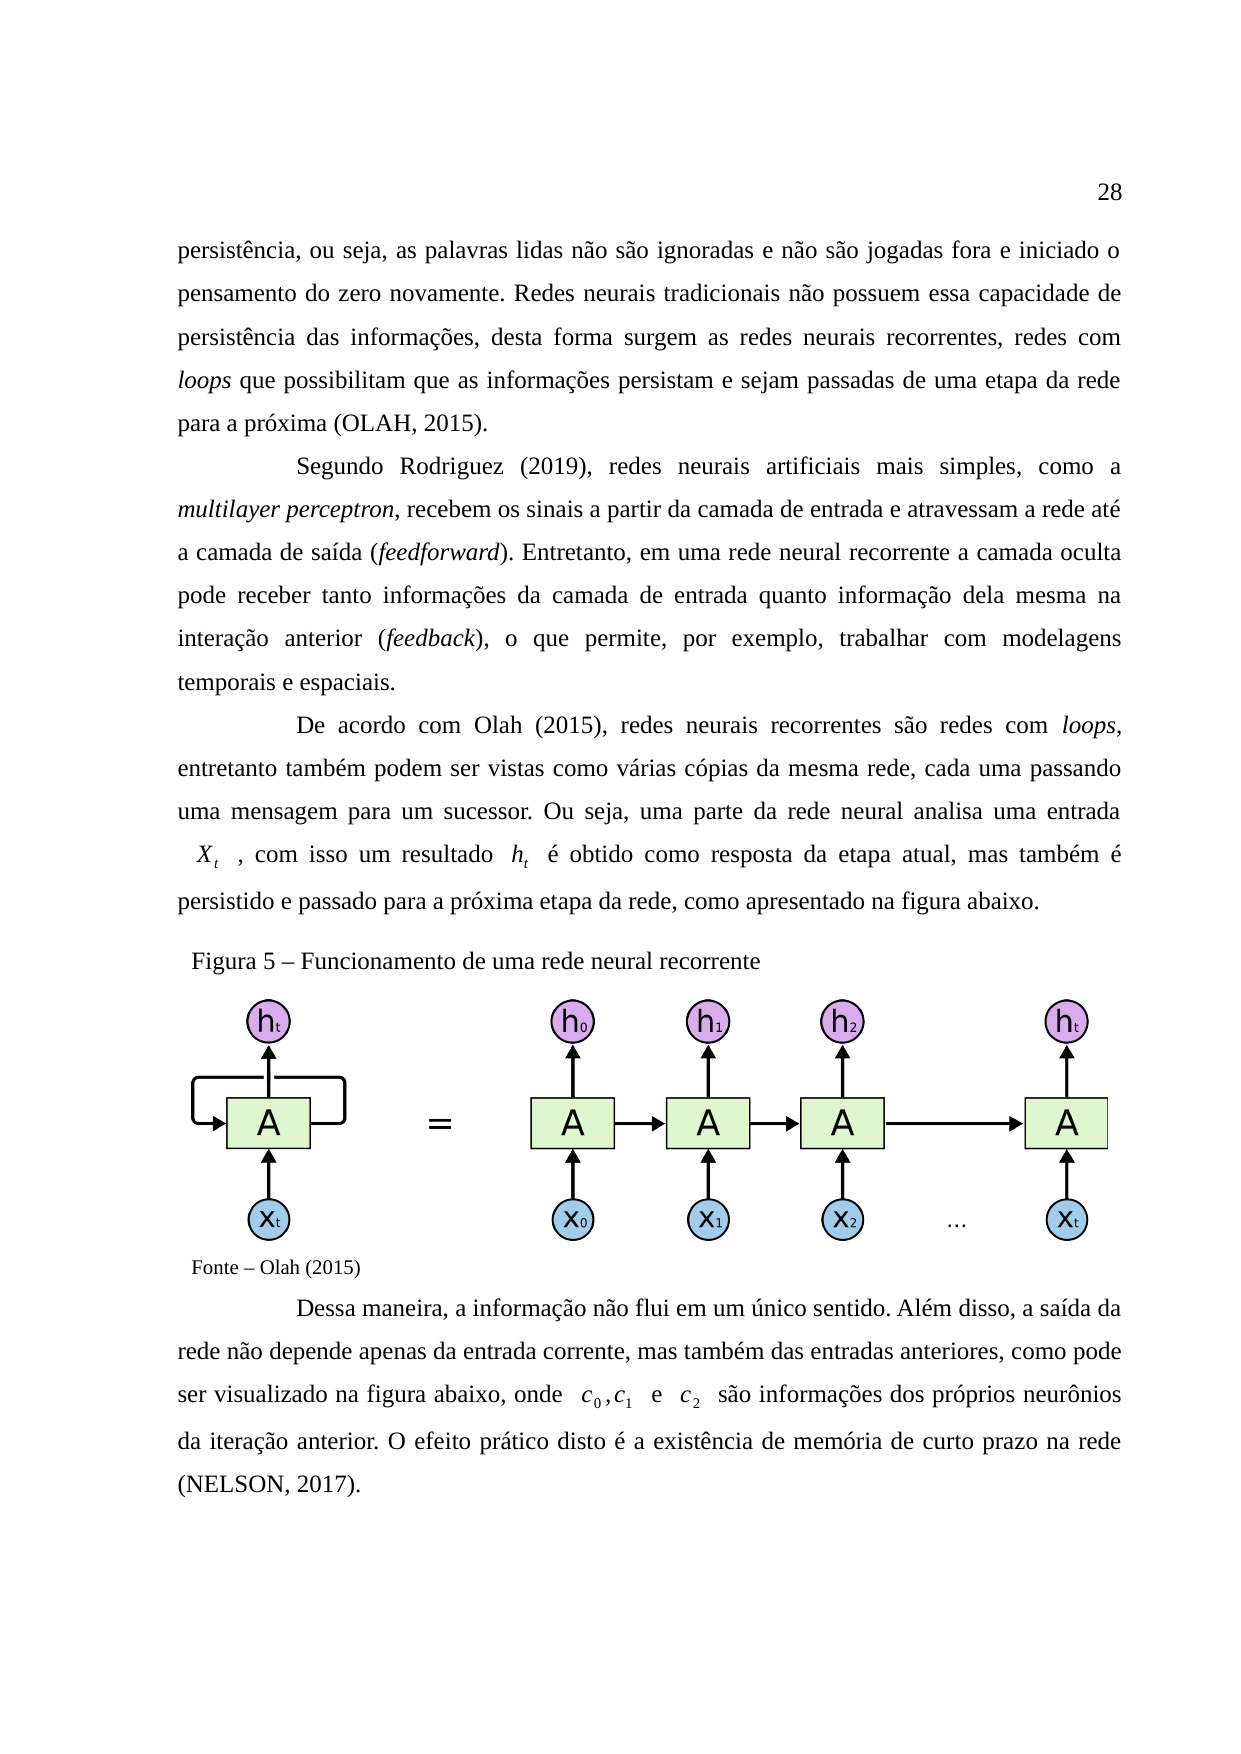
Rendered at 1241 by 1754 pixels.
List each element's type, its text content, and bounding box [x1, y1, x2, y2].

text Fonte – Olah (2015) [191, 1241, 1108, 1279]
picture [191, 999, 1108, 1241]
text Dessa maneira, a informação não flui em um único sentido. Além disso, a saída da rede não depende apenas da entrada corrente, mas também das entradas anteriores, como pode ser visualizado na figura abaixo, ondeesão informações dos próprios neurônios da iteração anterior. O efeito prático disto é a existência de memória de curto prazo na rede (NELSON, 2017). [177, 974, 1122, 1498]
text De acordo com Olah (2015), redes neurais recorrentes são redes com loops, entretanto também podem ser vistas como várias cópias da mesma rede, cada uma passando uma mensagem para um sucessor. Ou seja, uma parte da rede neural analisa uma entrada, com isso um resultadoé obtido como resposta da etapa atual, mas também é persistido e passado para a próxima etapa da rede, como apresentado na figura abaixo. [177, 710, 1122, 915]
text Figura 5 – Funcionamento de uma rede neural recorrente [191, 946, 1108, 974]
text Segundo Rodriguez (2019), redes neurais artificiais mais simples, como a multilayer perceptron, recebem os sinais a partir da camada de entrada e atravessam a rede até a camada de saída (feedforward). Entretanto, em uma rede neural recorrente a camada oculta pode receber tanto informações da camada de entrada quanto informação dela mesma na interação anterior (feedback), o que permite, por exemplo, trabalhar com modelagens temporais e espaciais. [177, 451, 1122, 695]
text persistência, ou seja, as palavras lidas não são ignoradas e não são jogadas fora e iniciado o pensamento do zero novamente. Redes neurais tradicionais não possuem essa capacidade de persistência das informações, desta forma surgem as redes neurais recorrentes, redes com loops que possibilitam que as informações persistam e sejam passadas de uma etapa da rede para a próxima (OLAH, 2015). [177, 235, 1122, 437]
